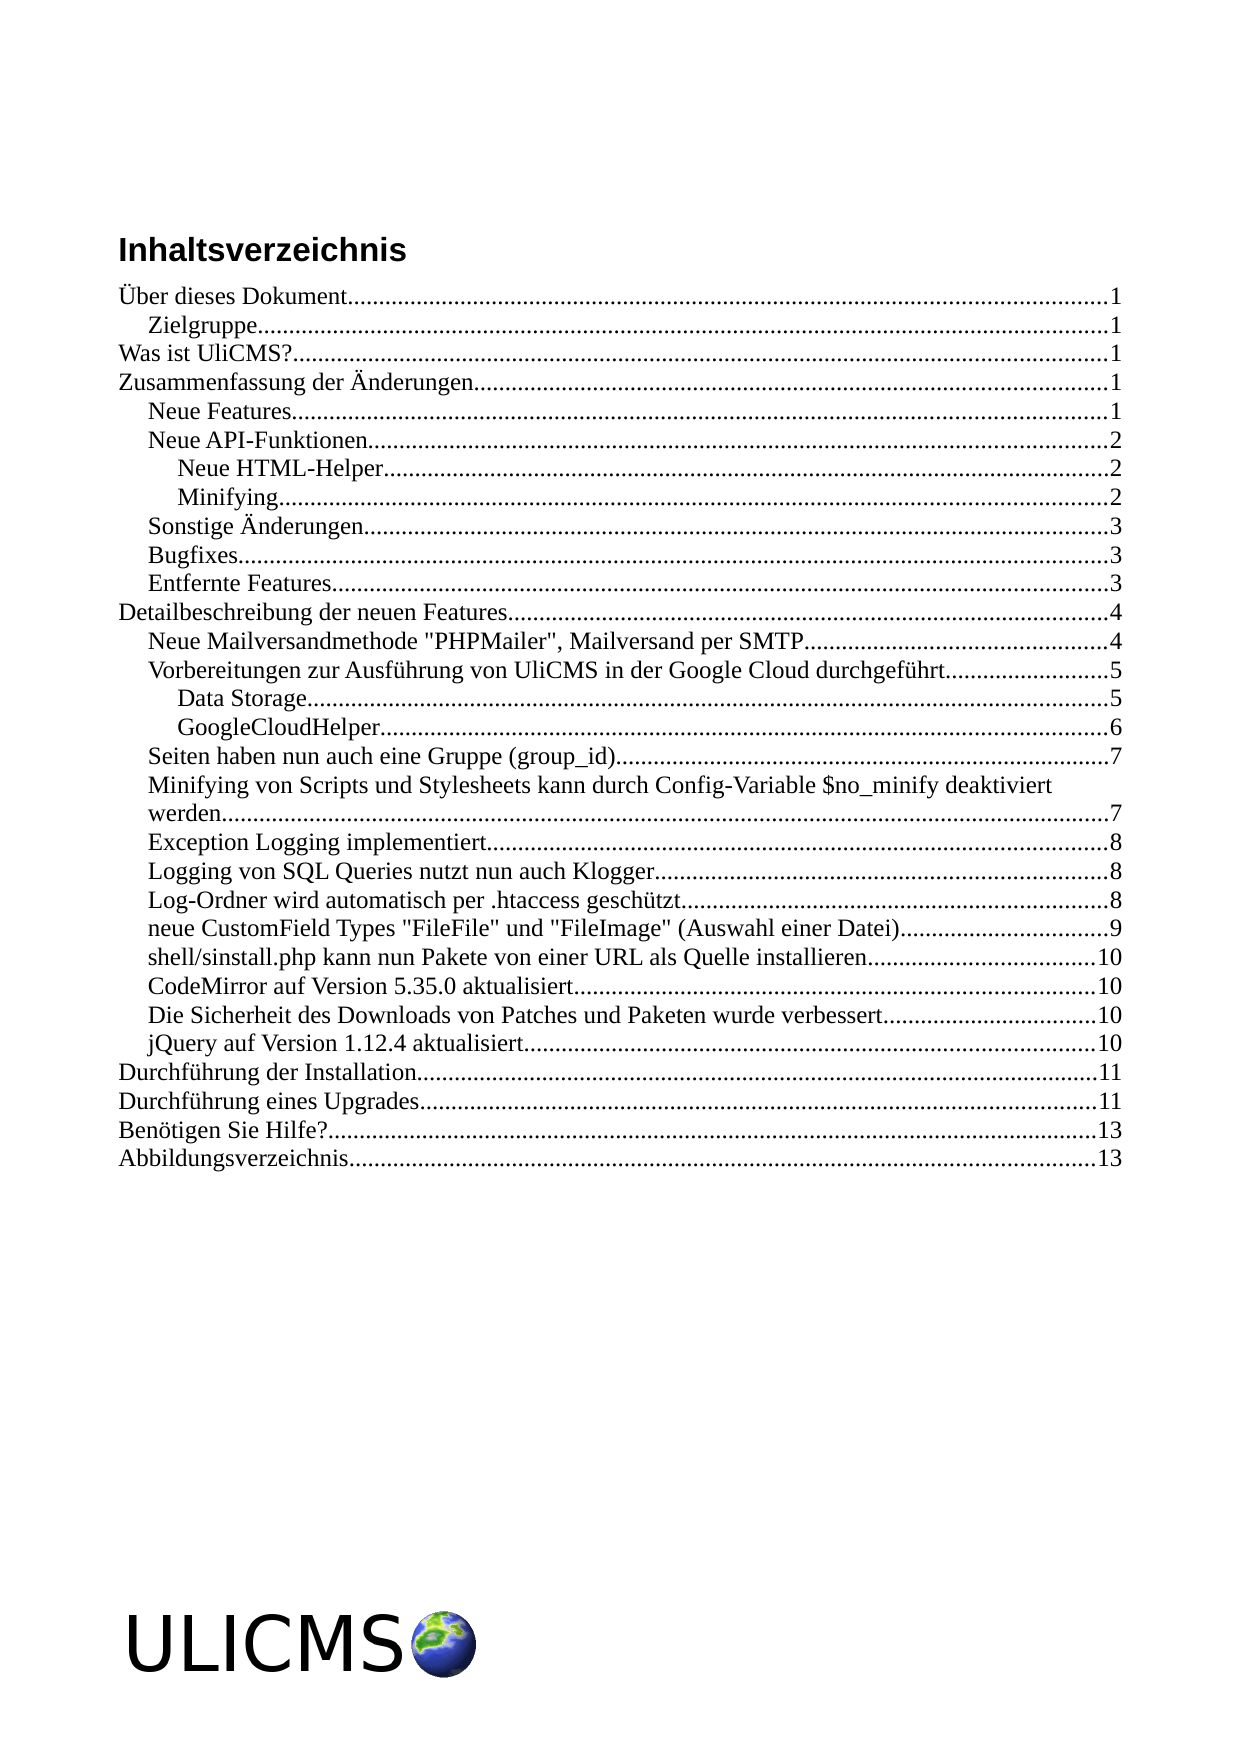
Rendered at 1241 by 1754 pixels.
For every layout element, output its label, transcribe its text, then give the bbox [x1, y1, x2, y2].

text Detailbeschreibung der neuen Features 4 [118, 597, 1122, 626]
text Data Storage 5 [177, 683, 1122, 712]
text Abbildungsverzeichnis 13 [118, 1143, 1122, 1172]
text Zielgruppe 1 [148, 310, 1122, 338]
text jQuery auf Version 1.12.4 aktualisiert 10 [148, 1028, 1122, 1057]
text CodeMirror auf Version 5.35.0 aktualisiert 10 [148, 971, 1122, 1000]
subtitle Inhaltsverzeichnis [118, 230, 1122, 268]
text Sonstige Änderungen 3 [148, 511, 1122, 540]
text Minifying von Scripts und Stylesheets kann durch Config-Variable $no_minify deaktiviert werden. 7 [148, 770, 1122, 827]
text Über dieses Dokument 1 [118, 281, 1122, 310]
text Neue Features 1 [148, 396, 1122, 425]
text Entfernte Features 3 [148, 568, 1122, 597]
text Neue API-Funktionen 2 [148, 425, 1122, 453]
text Exception Logging implementiert 8 [148, 827, 1122, 856]
text Bugfixes 3 [148, 540, 1122, 568]
text neue CustomField Types "FileFile" und "FileImage" (Auswahl einer Datei) 9 [148, 913, 1122, 942]
text shell/sinstall.php kann nun Pakete von einer URL als Quelle installieren 10 [148, 942, 1122, 971]
text Benötigen Sie Hilfe? 13 [118, 1115, 1122, 1143]
text Vorbereitungen zur Ausführung von UliCMS in der Google Cloud durchgeführt 5 [148, 655, 1122, 683]
text Die Sicherheit des Downloads von Patches und Paketen wurde verbessert 10 [148, 1000, 1122, 1028]
picture [118, 1607, 479, 1681]
text Minifying 2 [177, 482, 1122, 511]
text Durchführung der Installation 11 [118, 1057, 1122, 1086]
text Durchführung eines Upgrades 11 [118, 1086, 1122, 1115]
text Neue HTML-Helper 2 [177, 453, 1122, 482]
text Logging von SQL Queries nutzt nun auch Klogger 8 [148, 856, 1122, 885]
text Neue Mailversandmethode "PHPMailer", Mailversand per SMTP 4 [148, 626, 1122, 655]
text GoogleCloudHelper 6 [177, 712, 1122, 741]
text Seiten haben nun auch eine Gruppe (group_id) 7 [148, 741, 1122, 770]
text Log-Ordner wird automatisch per .htaccess geschützt 8 [148, 885, 1122, 913]
text Zusammenfassung der Änderungen 1 [118, 367, 1122, 396]
text Was ist UliCMS? 1 [118, 338, 1122, 367]
